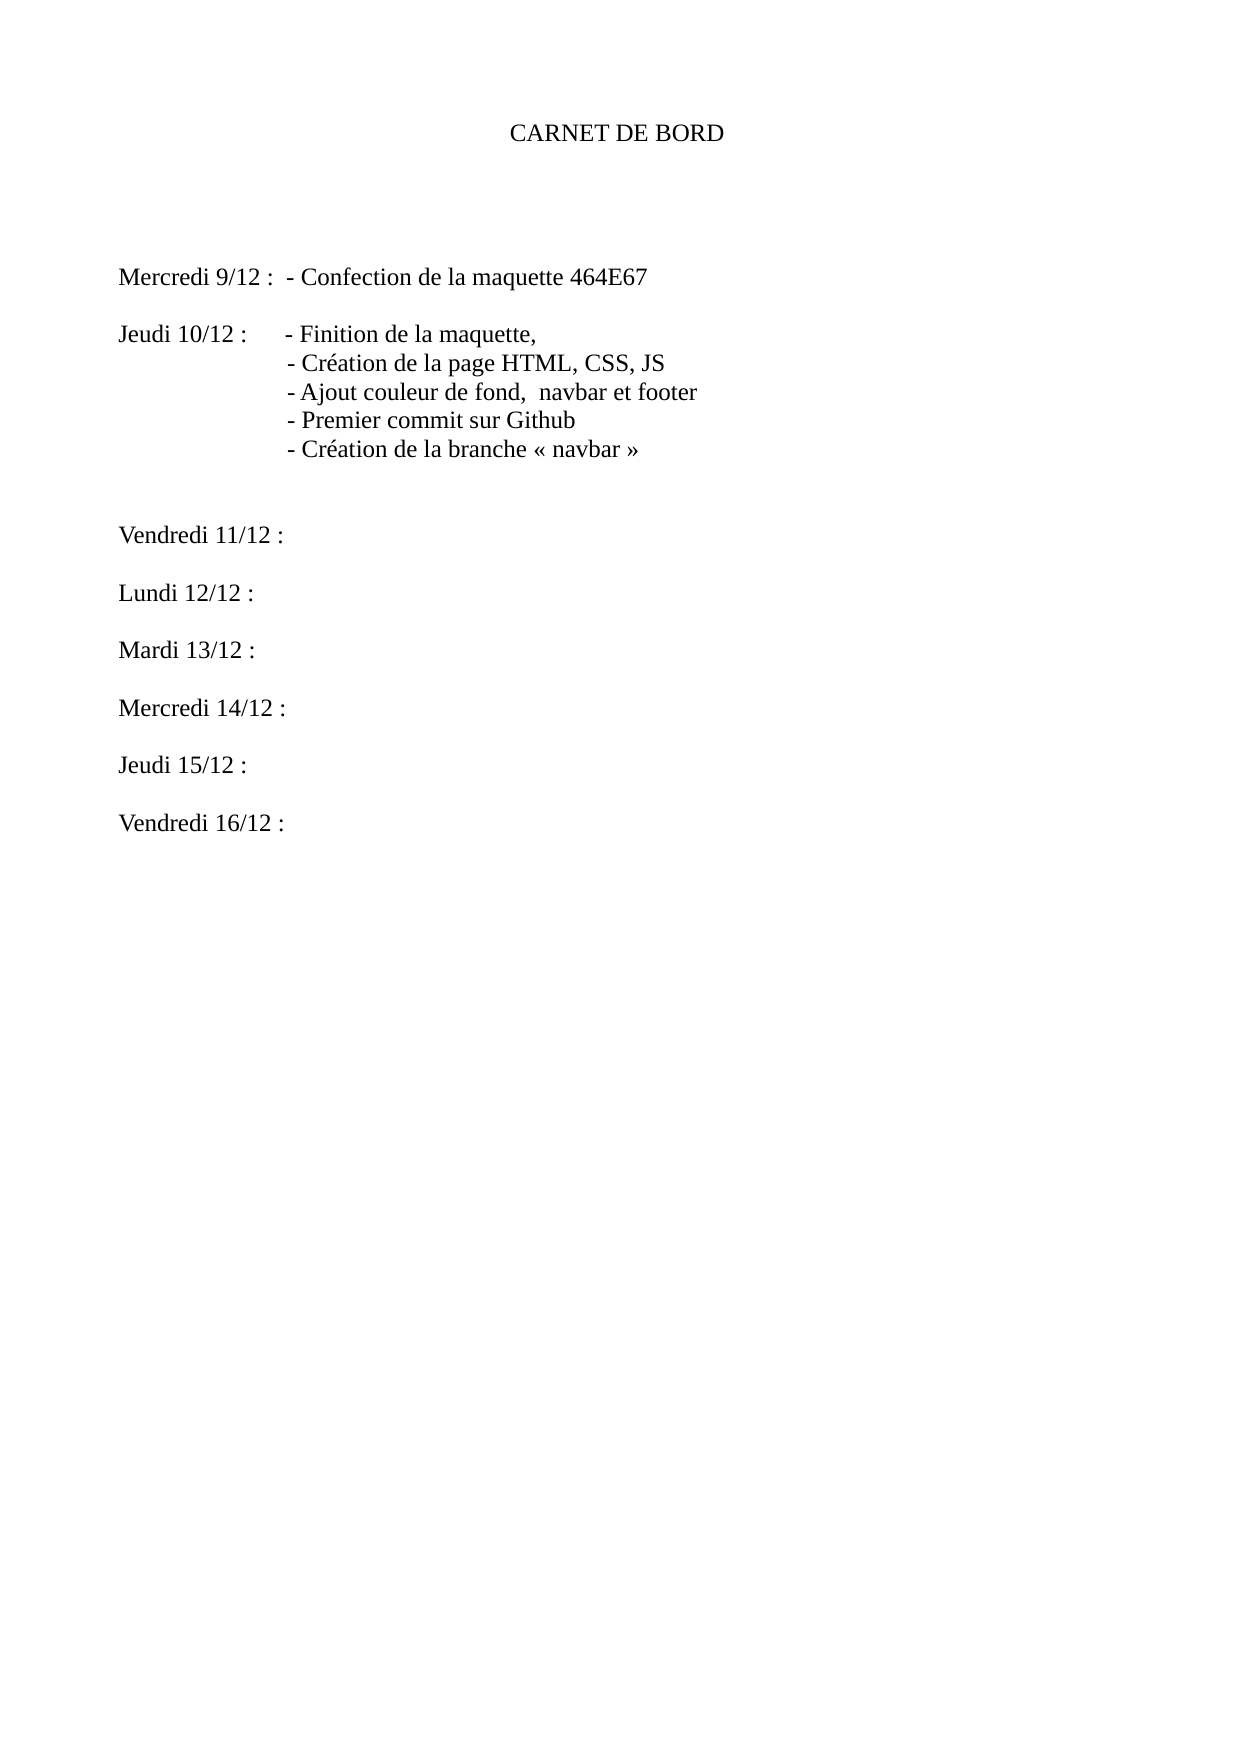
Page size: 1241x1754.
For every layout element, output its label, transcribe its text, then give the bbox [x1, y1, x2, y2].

text Mercredi 9/12 : - Confection de la maquette 464E67 [118, 262, 1122, 291]
text - Création de la branche « navbar » [118, 434, 1122, 463]
text Lundi 12/12 : [118, 578, 1122, 607]
text - Création de la page HTML, CSS, JS [118, 348, 1122, 377]
text Vendredi 16/12 : [118, 808, 1122, 837]
text Jeudi 15/12 : [118, 751, 1122, 779]
text CARNET DE BORD [118, 118, 1122, 147]
text - Premier commit sur Github [118, 406, 1122, 434]
text Mardi 13/12 : [118, 636, 1122, 664]
text Mercredi 14/12 : [118, 693, 1122, 722]
text Jeudi 10/12 : - Finition de la maquette, [118, 319, 1122, 348]
text Vendredi 11/12 : [118, 521, 1122, 549]
text - Ajout couleur de fond, navbar et footer [118, 377, 1122, 406]
